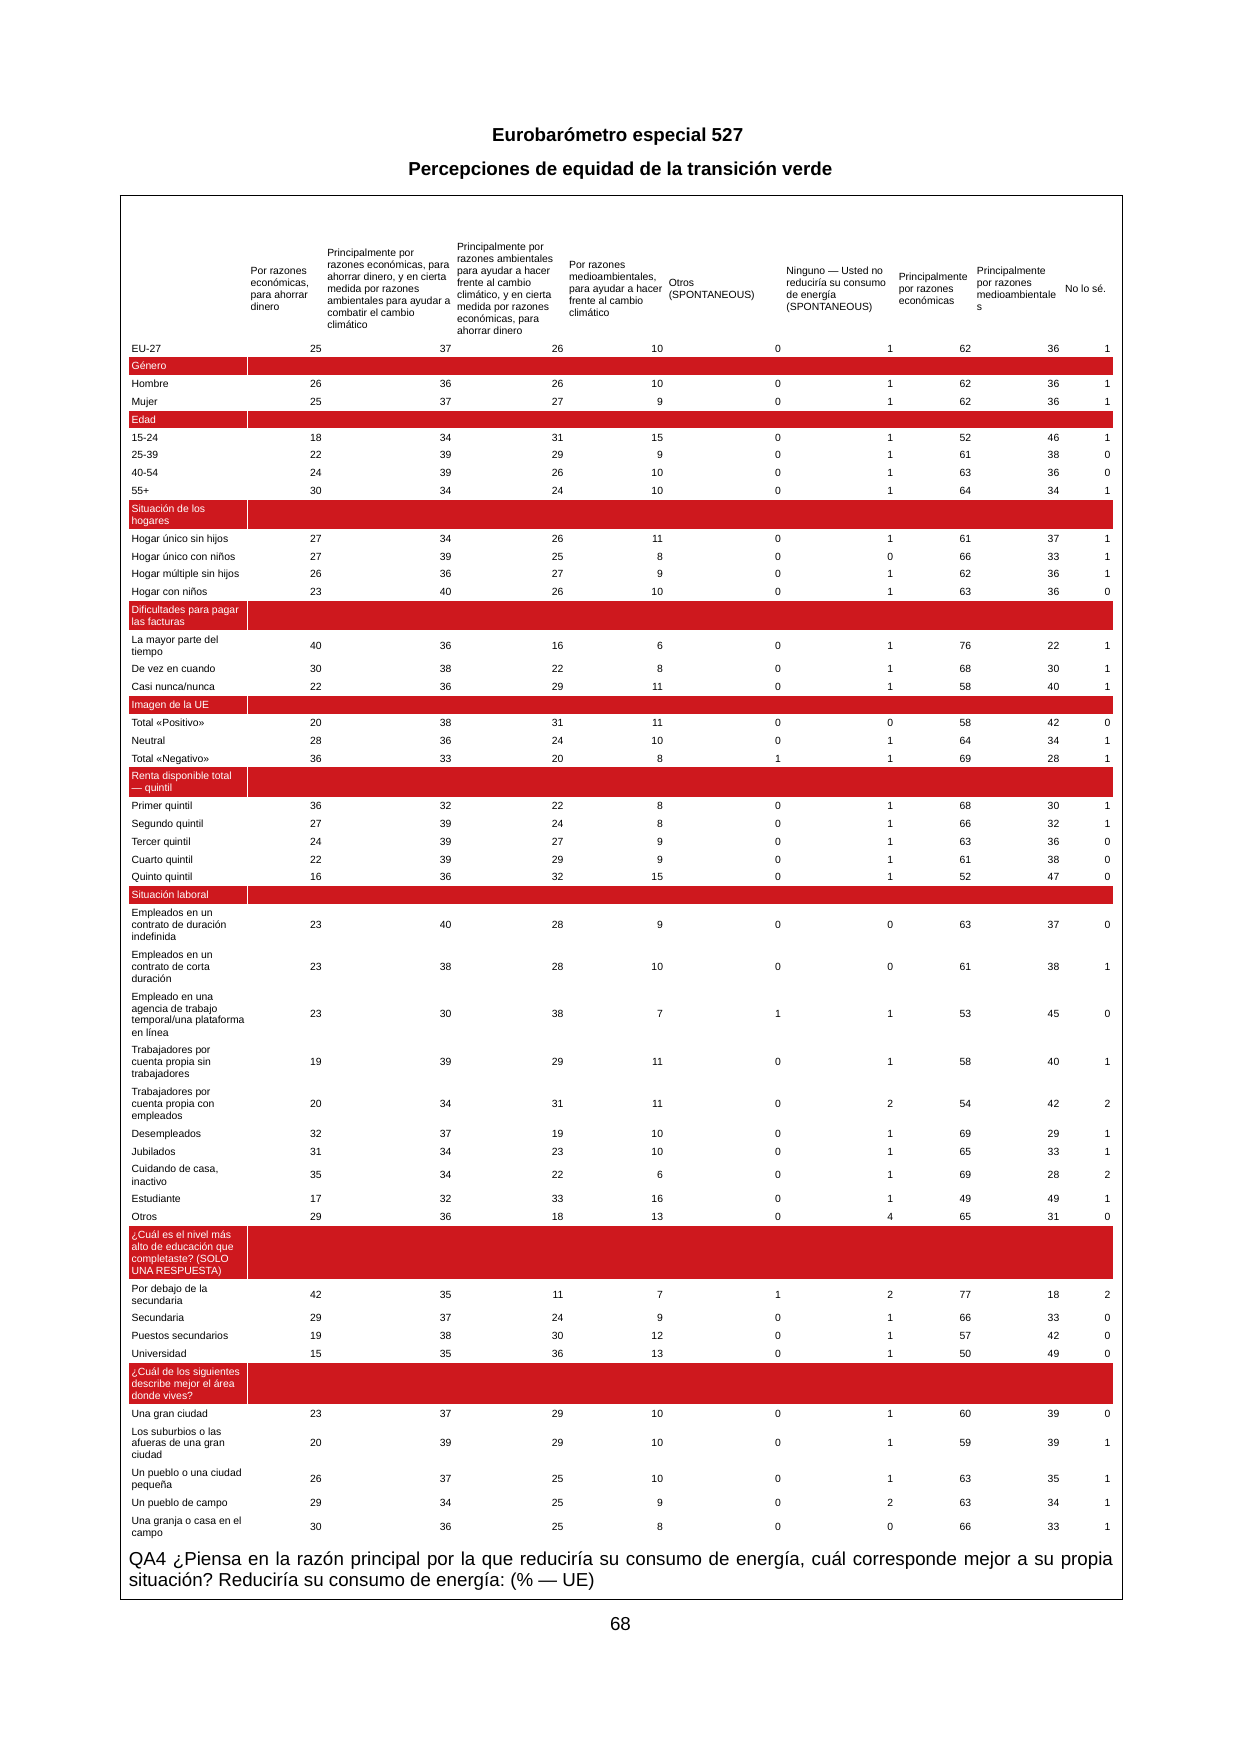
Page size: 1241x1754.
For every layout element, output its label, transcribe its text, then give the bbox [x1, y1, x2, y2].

table_cell 2 [1062, 1160, 1113, 1190]
table_cell [454, 1363, 566, 1404]
table_cell 63 [896, 1494, 974, 1512]
table_cell 61 [896, 850, 974, 868]
table_cell 31 [248, 1143, 324, 1160]
table_cell 37 [324, 1464, 454, 1494]
table_cell 29 [454, 1404, 566, 1422]
table_cell 46 [974, 428, 1062, 446]
table_cell 34 [324, 1143, 454, 1160]
table_cell Secundaria [129, 1309, 247, 1327]
table_cell 63 [896, 1464, 974, 1494]
table_cell 29 [454, 1422, 566, 1464]
table_cell Por debajo de la secundaria [129, 1279, 247, 1309]
table_cell 27 [248, 529, 324, 547]
table_cell 0 [666, 946, 783, 987]
table_cell 15 [566, 868, 666, 886]
table_cell [1062, 411, 1113, 428]
table_cell 1 [666, 987, 783, 1041]
table_cell 28 [248, 731, 324, 749]
table_cell 1 [783, 815, 896, 832]
table_cell 2 [783, 1279, 896, 1309]
table_cell 35 [324, 1279, 454, 1309]
table_cell 1 [783, 678, 896, 696]
table_cell [324, 767, 454, 797]
table_cell 58 [896, 678, 974, 696]
table_cell 1 [783, 749, 896, 767]
table_cell 30 [974, 660, 1062, 678]
table_cell 22 [248, 850, 324, 868]
table_cell Desempleados [129, 1125, 247, 1142]
table_cell 0 [666, 1125, 783, 1142]
table_cell 34 [324, 428, 454, 446]
table_cell 0 [1062, 1404, 1113, 1422]
table_cell 26 [454, 529, 566, 547]
table_cell 10 [566, 1143, 666, 1160]
table_cell 1 [783, 1143, 896, 1160]
table_cell 40-54 [129, 464, 247, 482]
table_cell 0 [666, 1083, 783, 1124]
table_cell 39 [324, 833, 454, 850]
table_cell 66 [896, 547, 974, 565]
table_cell 1 [1062, 946, 1113, 987]
table_cell Hogar con niños [129, 583, 247, 601]
table_cell 1 [783, 1190, 896, 1208]
table_cell 0 [1062, 1208, 1113, 1226]
table_cell [566, 411, 666, 428]
table_cell Una gran ciudad [129, 1404, 247, 1422]
table_cell 57 [896, 1327, 974, 1345]
table_cell [324, 500, 454, 529]
table_cell 10 [566, 946, 666, 987]
table_cell 38 [974, 446, 1062, 464]
table_cell 60 [896, 1404, 974, 1422]
table_cell 1 [1062, 1143, 1113, 1160]
table_cell Empleados en un contrato de duración indefinida [129, 904, 247, 946]
table_cell EU-27 [129, 339, 247, 357]
table_cell 0 [666, 815, 783, 832]
table_cell 9 [566, 1309, 666, 1327]
table_cell 15 [248, 1345, 324, 1363]
table_cell 0 [666, 547, 783, 565]
table_cell 36 [974, 583, 1062, 601]
table_cell 32 [248, 1125, 324, 1142]
table_cell 24 [454, 1309, 566, 1327]
table_cell 2 [783, 1494, 896, 1512]
table_cell 1 [783, 987, 896, 1041]
table_cell [896, 767, 974, 797]
table_cell 26 [454, 375, 566, 393]
table_cell 50 [896, 1345, 974, 1363]
table_cell 30 [454, 1327, 566, 1345]
table_cell [454, 601, 566, 630]
table_cell 62 [896, 565, 974, 583]
table_cell 66 [896, 815, 974, 832]
table_cell 22 [454, 1160, 566, 1190]
table_cell 9 [566, 565, 666, 583]
table_cell 1 [783, 393, 896, 411]
table_cell 25-39 [129, 446, 247, 464]
table_cell 37 [974, 904, 1062, 946]
table_cell 1 [783, 464, 896, 482]
table_cell 0 [666, 850, 783, 868]
table_cell 20 [454, 749, 566, 767]
table_cell 18 [248, 428, 324, 446]
table_cell 31 [454, 1083, 566, 1124]
table_cell [783, 886, 896, 904]
table_cell Un pueblo o una ciudad pequeña [129, 1464, 247, 1494]
table_cell 11 [566, 678, 666, 696]
table_cell 11 [454, 1279, 566, 1309]
table_cell 1 [1062, 1512, 1113, 1541]
table_cell 69 [896, 749, 974, 767]
table_cell 0 [666, 1190, 783, 1208]
table_cell 31 [454, 428, 566, 446]
table_cell 15-24 [129, 428, 247, 446]
table_cell 26 [248, 565, 324, 583]
table_cell 36 [248, 749, 324, 767]
table_cell 34 [974, 731, 1062, 749]
table_cell Trabajadores por cuenta propia sin trabajadores [129, 1041, 247, 1083]
table_cell 1 [783, 797, 896, 815]
table_cell [566, 696, 666, 714]
table_cell Cuarto quintil [129, 850, 247, 868]
table_cell 39 [324, 815, 454, 832]
table_cell 69 [896, 1125, 974, 1142]
table_cell 11 [566, 529, 666, 547]
table_cell 61 [896, 529, 974, 547]
table_cell 0 [1062, 833, 1113, 850]
table_cell 0 [666, 446, 783, 464]
table_cell 32 [324, 797, 454, 815]
table_cell 0 [783, 547, 896, 565]
table_header Por razones medioambientales, para ayudar a hacer frente al cambio climático [566, 238, 666, 339]
table_cell 34 [324, 482, 454, 499]
table_cell 9 [566, 904, 666, 946]
table_cell 0 [666, 797, 783, 815]
table_cell 34 [974, 482, 1062, 499]
table_cell 36 [974, 833, 1062, 850]
table_cell [1062, 696, 1113, 714]
table_cell [1062, 601, 1113, 630]
table_cell 0 [1062, 904, 1113, 946]
table_cell [1062, 1226, 1113, 1279]
table_header Ninguno — Usted no reduciría su consumo de energía (SPONTANEOUS) [783, 238, 896, 339]
table_cell 36 [324, 1208, 454, 1226]
table_cell 0 [1062, 1309, 1113, 1327]
table_cell 4 [783, 1208, 896, 1226]
table_cell 9 [566, 446, 666, 464]
table_cell 34 [324, 1160, 454, 1190]
table_cell [454, 696, 566, 714]
table_cell [896, 357, 974, 375]
table_cell 11 [566, 1041, 666, 1083]
table_cell 9 [566, 850, 666, 868]
table_cell 36 [324, 375, 454, 393]
table_cell [1062, 357, 1113, 375]
table_cell 68 [896, 660, 974, 678]
table_cell 26 [248, 1464, 324, 1494]
table_cell 16 [566, 1190, 666, 1208]
table_cell 32 [974, 815, 1062, 832]
table_cell 8 [566, 797, 666, 815]
table_cell 30 [324, 987, 454, 1041]
table_cell 0 [666, 1404, 783, 1422]
table_cell Mujer [129, 393, 247, 411]
table_cell 32 [324, 1190, 454, 1208]
table_cell [454, 886, 566, 904]
table_cell 64 [896, 731, 974, 749]
table_cell 8 [566, 660, 666, 678]
table_cell 28 [974, 1160, 1062, 1190]
table_cell 39 [324, 1041, 454, 1083]
table_cell 0 [666, 868, 783, 886]
table_cell 40 [974, 678, 1062, 696]
table_cell 10 [566, 482, 666, 499]
table_cell [566, 500, 666, 529]
table_cell 0 [666, 1041, 783, 1083]
table_cell [248, 1226, 324, 1279]
table_cell 38 [324, 714, 454, 731]
table_cell 37 [324, 339, 454, 357]
table_cell [566, 601, 666, 630]
table_cell La mayor parte del tiempo [129, 630, 247, 660]
table_cell 0 [1062, 464, 1113, 482]
table_cell 58 [896, 1041, 974, 1083]
table_cell [248, 411, 324, 428]
table_cell 24 [248, 464, 324, 482]
table_cell 36 [324, 678, 454, 696]
table_cell 0 [666, 1345, 783, 1363]
table_cell 0 [783, 904, 896, 946]
table_cell [566, 767, 666, 797]
table_cell Situación laboral [129, 886, 247, 904]
table_cell 10 [566, 731, 666, 749]
table_cell 0 [666, 714, 783, 731]
table_cell [666, 411, 783, 428]
table_cell 20 [248, 1422, 324, 1464]
table_cell 1 [1062, 482, 1113, 499]
table_cell [783, 1226, 896, 1279]
table_header No lo sé. [1062, 238, 1113, 339]
table_cell 0 [666, 630, 783, 660]
table_cell 32 [454, 868, 566, 886]
table_cell 38 [324, 1327, 454, 1345]
table_cell 13 [566, 1208, 666, 1226]
table_cell 1 [783, 1422, 896, 1464]
table_cell 36 [324, 630, 454, 660]
table_cell 1 [783, 1309, 896, 1327]
table_cell [248, 500, 324, 529]
table_cell [666, 357, 783, 375]
table_cell 63 [896, 833, 974, 850]
table_cell [324, 1363, 454, 1404]
table_cell [783, 411, 896, 428]
table_cell 1 [783, 446, 896, 464]
table_cell 1 [666, 749, 783, 767]
table_cell 25 [454, 1464, 566, 1494]
table_cell 0 [1062, 1345, 1113, 1363]
table_header Por razones económicas, para ahorrar dinero [248, 238, 324, 339]
table_cell 1 [783, 339, 896, 357]
table_cell 45 [974, 987, 1062, 1041]
table_cell 35 [324, 1345, 454, 1363]
table_cell 29 [974, 1125, 1062, 1142]
table_cell [666, 1226, 783, 1279]
table_cell 36 [974, 393, 1062, 411]
table_cell 28 [454, 946, 566, 987]
table_cell Otros [129, 1208, 247, 1226]
table_cell 1 [1062, 529, 1113, 547]
table_cell 49 [974, 1345, 1062, 1363]
table_cell 10 [566, 1404, 666, 1422]
table_cell 0 [666, 1327, 783, 1345]
table_cell 7 [566, 987, 666, 1041]
table_cell 1 [783, 1345, 896, 1363]
table_cell [666, 601, 783, 630]
table_cell 8 [566, 1512, 666, 1541]
table_cell [896, 696, 974, 714]
table_cell 0 [666, 1160, 783, 1190]
table_cell 26 [248, 375, 324, 393]
table_cell 0 [666, 1309, 783, 1327]
table_cell 19 [454, 1125, 566, 1142]
table_cell [974, 696, 1062, 714]
table_cell 26 [454, 339, 566, 357]
table_cell 34 [324, 1083, 454, 1124]
table_cell 69 [896, 1160, 974, 1190]
table_cell 1 [783, 529, 896, 547]
table_cell 52 [896, 868, 974, 886]
table_cell 33 [974, 1512, 1062, 1541]
table_cell 1 [1062, 660, 1113, 678]
table_cell 34 [974, 1494, 1062, 1512]
table_cell 29 [454, 1041, 566, 1083]
table_cell 11 [566, 1083, 666, 1124]
table_cell 9 [566, 833, 666, 850]
table_cell 40 [324, 583, 454, 601]
table_cell 10 [566, 1422, 666, 1464]
table_cell 40 [974, 1041, 1062, 1083]
table_cell 34 [324, 1494, 454, 1512]
table_cell 25 [248, 393, 324, 411]
table_cell 30 [248, 660, 324, 678]
table_cell 24 [248, 833, 324, 850]
table_cell [248, 886, 324, 904]
table_cell 1 [1062, 339, 1113, 357]
table_cell 1 [783, 731, 896, 749]
table_cell 0 [1062, 583, 1113, 601]
table_cell 27 [248, 547, 324, 565]
table_cell Total «Positivo» [129, 714, 247, 731]
table_cell 1 [1062, 1125, 1113, 1142]
table_cell 8 [566, 815, 666, 832]
table_cell Hogar único sin hijos [129, 529, 247, 547]
table_cell 1 [783, 482, 896, 499]
table_cell 10 [566, 464, 666, 482]
table_cell 23 [248, 987, 324, 1041]
table_cell 61 [896, 446, 974, 464]
table_cell 36 [324, 868, 454, 886]
table_cell Primer quintil [129, 797, 247, 815]
table_cell 17 [248, 1190, 324, 1208]
table_cell 1 [783, 1160, 896, 1190]
table_cell [454, 500, 566, 529]
table_cell 8 [566, 749, 666, 767]
table_cell Neutral [129, 731, 247, 749]
table_cell 9 [566, 393, 666, 411]
table_cell 37 [324, 1125, 454, 1142]
table_cell 1 [1062, 1422, 1113, 1464]
table_cell 38 [454, 987, 566, 1041]
table_cell Tercer quintil [129, 833, 247, 850]
table_cell 40 [248, 630, 324, 660]
table_cell Hogar único con niños [129, 547, 247, 565]
table_cell [783, 357, 896, 375]
table_cell 1 [783, 1041, 896, 1083]
table_cell 23 [248, 946, 324, 987]
table_cell 2 [783, 1083, 896, 1124]
table_cell [454, 1226, 566, 1279]
table_cell [1062, 500, 1113, 529]
table_cell 23 [454, 1143, 566, 1160]
table_cell Empleados en un contrato de corta duración [129, 946, 247, 987]
table_cell 1 [1062, 393, 1113, 411]
table_cell [666, 500, 783, 529]
table_cell 66 [896, 1512, 974, 1541]
table_cell 29 [454, 850, 566, 868]
table_cell 18 [454, 1208, 566, 1226]
table_cell 33 [974, 1143, 1062, 1160]
table_cell 36 [248, 797, 324, 815]
table_cell 25 [454, 547, 566, 565]
table_cell 36 [454, 1345, 566, 1363]
table_cell 1 [783, 833, 896, 850]
table_cell 26 [454, 583, 566, 601]
table_cell 25 [248, 339, 324, 357]
table_cell 0 [1062, 868, 1113, 886]
table_cell 36 [324, 565, 454, 583]
table_cell 0 [666, 464, 783, 482]
table_cell 37 [324, 1404, 454, 1422]
table_cell [974, 357, 1062, 375]
table_cell Puestos secundarios [129, 1327, 247, 1345]
table_cell 63 [896, 464, 974, 482]
table_cell [248, 767, 324, 797]
table_cell 1 [783, 428, 896, 446]
table_cell 6 [566, 630, 666, 660]
table_cell 1 [1062, 1494, 1113, 1512]
table_cell 29 [454, 678, 566, 696]
table_cell 0 [1062, 446, 1113, 464]
table_cell 65 [896, 1143, 974, 1160]
table_cell 2 [1062, 1279, 1113, 1309]
table_cell 38 [974, 850, 1062, 868]
table_cell [783, 500, 896, 529]
table_cell 39 [974, 1404, 1062, 1422]
table_cell 15 [566, 428, 666, 446]
table_cell Jubilados [129, 1143, 247, 1160]
table_cell 22 [454, 797, 566, 815]
table_cell [324, 357, 454, 375]
table_cell 22 [454, 660, 566, 678]
table_cell Un pueblo de campo [129, 1494, 247, 1512]
table_cell [974, 886, 1062, 904]
table_cell Trabajadores por cuenta propia con empleados [129, 1083, 247, 1124]
table_cell 1 [783, 565, 896, 583]
table_cell 1 [666, 1279, 783, 1309]
table_cell [324, 886, 454, 904]
table_cell [896, 886, 974, 904]
table_cell 47 [974, 868, 1062, 886]
table_cell 0 [666, 1464, 783, 1494]
table_cell 22 [974, 630, 1062, 660]
table_header Otros (SPONTANEOUS) [666, 238, 783, 339]
table_cell De vez en cuando [129, 660, 247, 678]
table_cell 33 [974, 1309, 1062, 1327]
table_cell 1 [1062, 797, 1113, 815]
table_cell [566, 357, 666, 375]
table_cell 1 [1062, 731, 1113, 749]
table_cell [666, 1363, 783, 1404]
table_cell 24 [454, 815, 566, 832]
table_cell 1 [1062, 815, 1113, 832]
table_cell 42 [974, 1327, 1062, 1345]
table_cell [896, 601, 974, 630]
table_cell 9 [566, 1494, 666, 1512]
table_cell 63 [896, 583, 974, 601]
table_cell [974, 500, 1062, 529]
table_cell 62 [896, 339, 974, 357]
table_cell 1 [783, 1464, 896, 1494]
table_cell [974, 601, 1062, 630]
table_cell 35 [248, 1160, 324, 1190]
table_cell 1 [783, 868, 896, 886]
table_cell 29 [248, 1494, 324, 1512]
table_cell 29 [248, 1309, 324, 1327]
table_cell ¿Cuál de los siguientes describe mejor el área donde vives? [129, 1363, 247, 1404]
table_cell 27 [248, 815, 324, 832]
table_cell [783, 767, 896, 797]
table_cell 1 [783, 850, 896, 868]
table_cell 36 [974, 565, 1062, 583]
table_cell [896, 411, 974, 428]
table_cell 13 [566, 1345, 666, 1363]
table_cell 1 [1062, 375, 1113, 393]
table_cell 23 [248, 904, 324, 946]
table_cell 49 [974, 1190, 1062, 1208]
table_cell 39 [324, 464, 454, 482]
table_cell [454, 411, 566, 428]
table_cell 37 [324, 393, 454, 411]
table_cell [974, 1363, 1062, 1404]
table_cell 28 [454, 904, 566, 946]
table_cell 26 [454, 464, 566, 482]
table_cell [566, 1363, 666, 1404]
table_cell 0 [666, 393, 783, 411]
table_cell 36 [974, 375, 1062, 393]
table_cell 24 [454, 482, 566, 499]
table_cell 55+ [129, 482, 247, 499]
table_cell 0 [666, 660, 783, 678]
table_cell 30 [248, 1512, 324, 1541]
table_cell 1 [1062, 1190, 1113, 1208]
table_cell 37 [974, 529, 1062, 547]
table_cell 0 [666, 731, 783, 749]
table_cell [974, 767, 1062, 797]
table_cell 33 [324, 749, 454, 767]
table_cell 38 [324, 660, 454, 678]
table_cell 36 [974, 339, 1062, 357]
table_cell 0 [783, 946, 896, 987]
table_cell Segundo quintil [129, 815, 247, 832]
table_cell 1 [1062, 565, 1113, 583]
table_cell 29 [248, 1208, 324, 1226]
table_cell Género [129, 357, 247, 375]
table_cell 1 [1062, 1041, 1113, 1083]
table_cell 0 [666, 375, 783, 393]
table_cell 7 [566, 1279, 666, 1309]
table_cell 18 [974, 1279, 1062, 1309]
table_cell Imagen de la UE [129, 696, 247, 714]
table_cell 1 [1062, 749, 1113, 767]
table_header Principalmente por razones económicas, para ahorrar dinero, y en cierta medida por razones ambientales para ayudar a combatir el cambio climático [324, 238, 454, 339]
table_cell 1 [783, 630, 896, 660]
table_cell 1 [1062, 630, 1113, 660]
text QA4 ¿Piensa en la razón principal por la que reduciría su consumo de energía, cuál corresponde mejor a su propia situación? Reduciría su consumo de energía: (% — UE) [128, 1547, 1113, 1590]
table_cell 1 [783, 1404, 896, 1422]
table_cell 10 [566, 583, 666, 601]
table_cell 0 [666, 529, 783, 547]
table_cell 38 [974, 946, 1062, 987]
table_cell 1 [783, 583, 896, 601]
table_cell 61 [896, 946, 974, 987]
table_cell 39 [324, 850, 454, 868]
table_cell 27 [454, 565, 566, 583]
table_cell Hombre [129, 375, 247, 393]
table_cell 0 [1062, 987, 1113, 1041]
table_cell [896, 1363, 974, 1404]
table_cell 1 [783, 1327, 896, 1345]
table_cell 30 [248, 482, 324, 499]
table_cell 0 [666, 428, 783, 446]
table_cell [974, 1226, 1062, 1279]
table_cell 1 [1062, 678, 1113, 696]
table_cell 53 [896, 987, 974, 1041]
table_cell 37 [324, 1309, 454, 1327]
table_cell [248, 357, 324, 375]
table_cell [783, 601, 896, 630]
table_cell 0 [1062, 1327, 1113, 1345]
table_cell [248, 1363, 324, 1404]
table_cell 36 [974, 464, 1062, 482]
table_header Principalmente por razones ambientales para ayudar a hacer frente al cambio climático, y en cierta medida por razones económicas, para ahorrar dinero [454, 238, 566, 339]
table_cell 33 [454, 1190, 566, 1208]
table_cell Empleado en una agencia de trabajo temporal/una plataforma en línea [129, 987, 247, 1041]
table_cell Hogar múltiple sin hijos [129, 565, 247, 583]
table_cell Los suburbios o las afueras de una gran ciudad [129, 1422, 247, 1464]
table_cell 0 [666, 482, 783, 499]
table_cell 36 [324, 731, 454, 749]
table_cell [1062, 767, 1113, 797]
table_cell [1062, 1363, 1113, 1404]
table_cell 77 [896, 1279, 974, 1309]
table_cell 39 [324, 446, 454, 464]
table_cell 1 [1062, 1464, 1113, 1494]
table_cell 42 [974, 714, 1062, 731]
table_cell Total «Negativo» [129, 749, 247, 767]
table_cell 30 [974, 797, 1062, 815]
table_cell 39 [324, 1422, 454, 1464]
table_cell 66 [896, 1309, 974, 1327]
table_cell 10 [566, 1125, 666, 1142]
table_cell [454, 767, 566, 797]
table_cell [666, 886, 783, 904]
table_cell 0 [1062, 850, 1113, 868]
table_cell 49 [896, 1190, 974, 1208]
table_cell 33 [974, 547, 1062, 565]
table_cell 0 [666, 565, 783, 583]
table_cell 27 [454, 833, 566, 850]
table_cell [324, 696, 454, 714]
table_cell 28 [974, 749, 1062, 767]
table_cell 68 [896, 797, 974, 815]
table_cell [324, 1226, 454, 1279]
table_cell 58 [896, 714, 974, 731]
table_cell 0 [666, 833, 783, 850]
table_cell 12 [566, 1327, 666, 1345]
table_cell 0 [783, 1512, 896, 1541]
table_cell [783, 696, 896, 714]
table_cell [896, 500, 974, 529]
table_cell 19 [248, 1327, 324, 1345]
table_cell [324, 411, 454, 428]
table_cell 0 [666, 678, 783, 696]
table_cell 54 [896, 1083, 974, 1124]
table_cell Estudiante [129, 1190, 247, 1208]
table_cell [454, 357, 566, 375]
table_cell 1 [783, 1125, 896, 1142]
table_cell 23 [248, 583, 324, 601]
table_cell 16 [454, 630, 566, 660]
table_cell [783, 1363, 896, 1404]
table_cell 34 [324, 529, 454, 547]
table_cell 0 [666, 1494, 783, 1512]
table_cell 20 [248, 714, 324, 731]
table_cell Universidad [129, 1345, 247, 1363]
table_cell 40 [324, 904, 454, 946]
table_cell 39 [324, 547, 454, 565]
table_cell 1 [783, 660, 896, 678]
table_cell 63 [896, 904, 974, 946]
table_cell 0 [783, 714, 896, 731]
table_cell 39 [974, 1422, 1062, 1464]
table_cell Casi nunca/nunca [129, 678, 247, 696]
table_cell 29 [454, 446, 566, 464]
table_cell 0 [666, 339, 783, 357]
table_cell ¿Cuál es el nivel más alto de educación que completaste? (SOLO UNA RESPUESTA) [129, 1226, 247, 1279]
table_cell 0 [666, 1512, 783, 1541]
table_cell 64 [896, 482, 974, 499]
table_cell 10 [566, 1464, 666, 1494]
table_cell [666, 767, 783, 797]
table_cell 31 [974, 1208, 1062, 1226]
table_cell Situación de los hogares [129, 500, 247, 529]
table_cell 24 [454, 731, 566, 749]
table_cell 59 [896, 1422, 974, 1464]
table_cell 52 [896, 428, 974, 446]
table_cell 8 [566, 547, 666, 565]
table_cell 2 [1062, 1083, 1113, 1124]
table_cell 16 [248, 868, 324, 886]
table_cell 23 [248, 1404, 324, 1422]
table_cell [1062, 886, 1113, 904]
table_cell 65 [896, 1208, 974, 1226]
table_cell 62 [896, 393, 974, 411]
table_cell [896, 1226, 974, 1279]
table_cell [974, 411, 1062, 428]
table_cell 22 [248, 446, 324, 464]
table_cell 1 [1062, 547, 1113, 565]
table_cell 36 [324, 1512, 454, 1541]
table_cell 25 [454, 1512, 566, 1541]
table_cell 10 [566, 375, 666, 393]
table_cell Una granja o casa en el campo [129, 1512, 247, 1541]
table_cell 1 [783, 375, 896, 393]
table_header Principalmente por razones económicas [896, 238, 974, 339]
table_cell 6 [566, 1160, 666, 1190]
table_cell Quinto quintil [129, 868, 247, 886]
table_cell [248, 696, 324, 714]
table_header Principalmente por razones medioambientales [974, 238, 1062, 339]
table_cell 1 [1062, 428, 1113, 446]
table_cell 0 [666, 1208, 783, 1226]
table_cell 27 [454, 393, 566, 411]
table_cell 62 [896, 375, 974, 393]
table_cell 0 [666, 1143, 783, 1160]
table_cell 0 [1062, 714, 1113, 731]
table_cell [324, 601, 454, 630]
table_cell 31 [454, 714, 566, 731]
table_cell 38 [324, 946, 454, 987]
table_cell Edad [129, 411, 247, 428]
table_cell Cuidando de casa, inactivo [129, 1160, 247, 1190]
table_cell 0 [666, 583, 783, 601]
table_cell 22 [248, 678, 324, 696]
table_header [129, 238, 247, 339]
table_cell [666, 696, 783, 714]
table_cell 76 [896, 630, 974, 660]
table_cell 10 [566, 339, 666, 357]
table_cell 42 [974, 1083, 1062, 1124]
table_cell 19 [248, 1041, 324, 1083]
table_cell [566, 1226, 666, 1279]
table_cell [248, 601, 324, 630]
table_cell Renta disponible total — quintil [129, 767, 247, 797]
table_cell 11 [566, 714, 666, 731]
table_cell 42 [248, 1279, 324, 1309]
table_cell [566, 886, 666, 904]
table_cell 0 [666, 904, 783, 946]
table_cell Dificultades para pagar las facturas [129, 601, 247, 630]
table_cell 35 [974, 1464, 1062, 1494]
table_cell 20 [248, 1083, 324, 1124]
table_cell 0 [666, 1422, 783, 1464]
table_cell 25 [454, 1494, 566, 1512]
